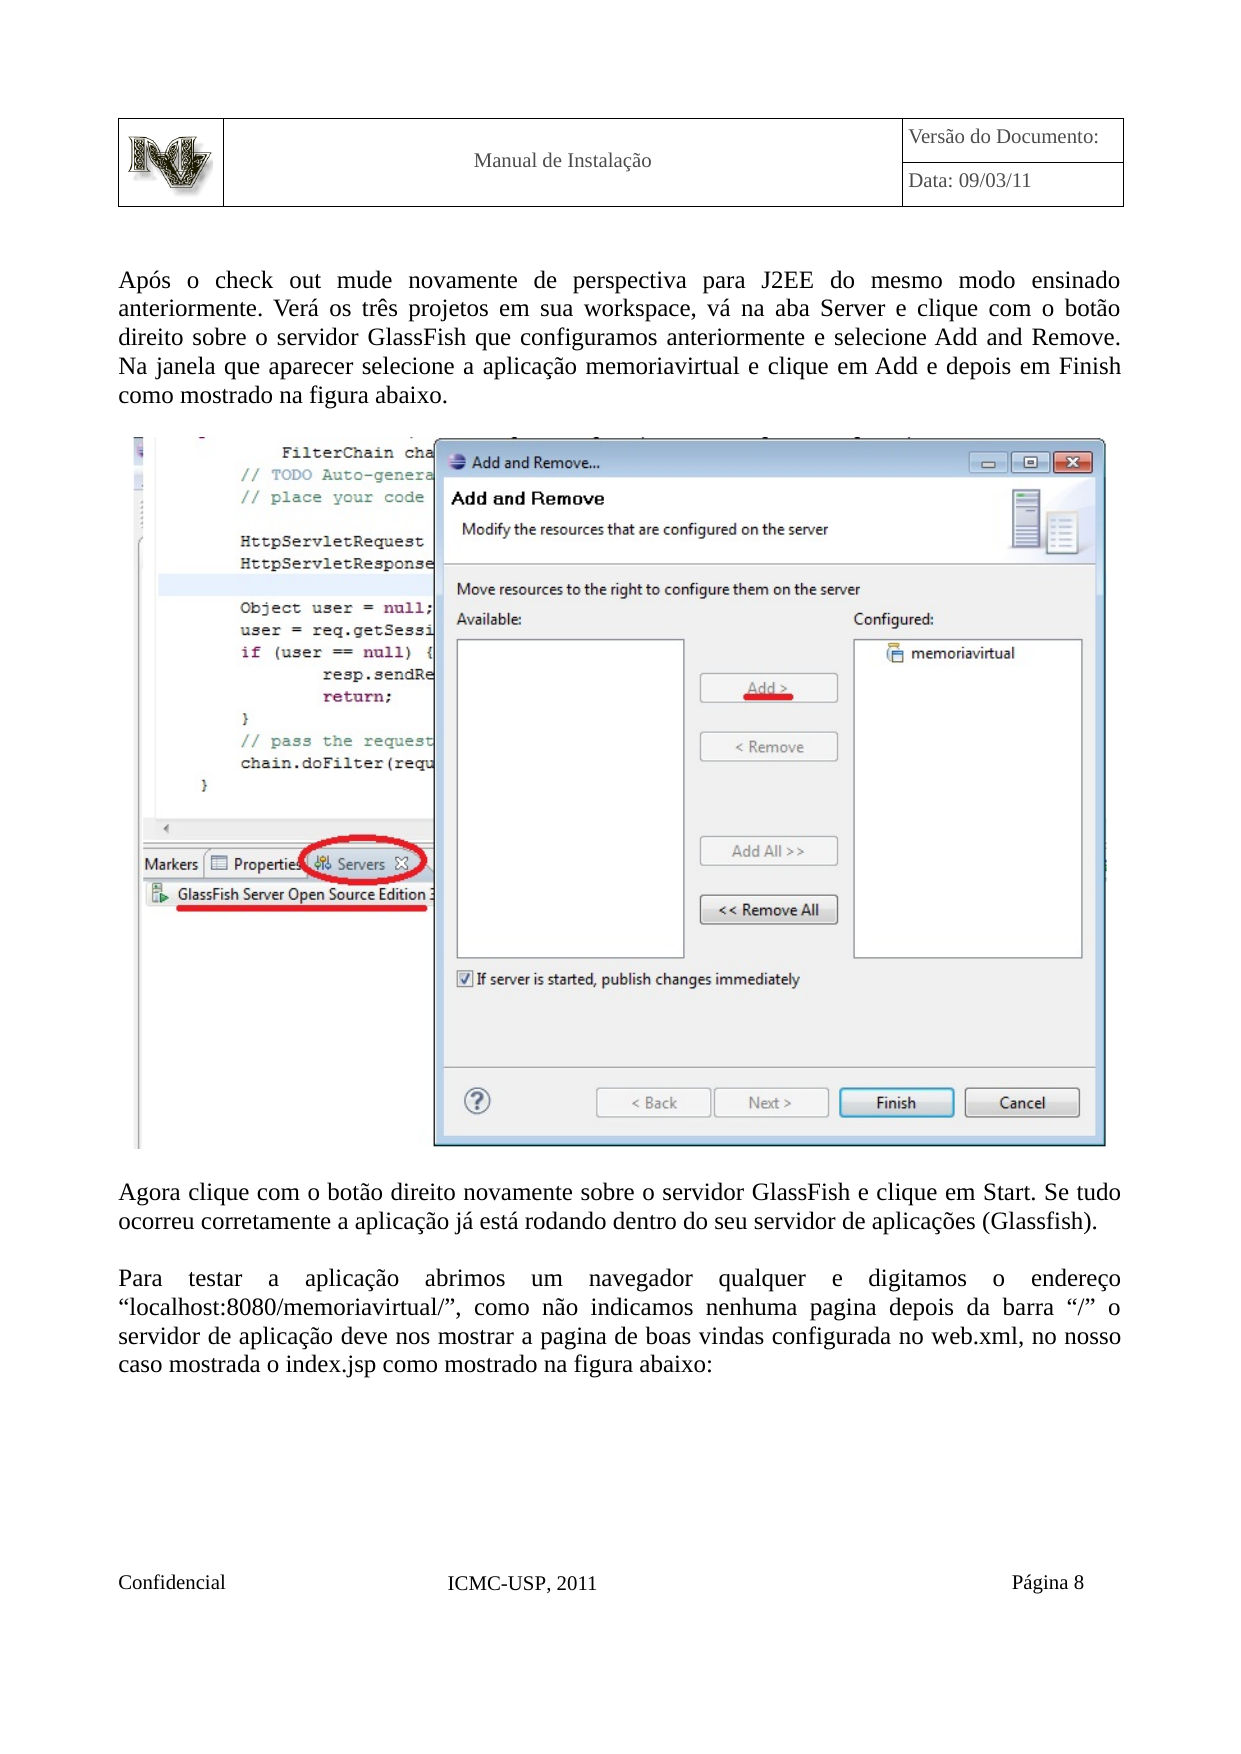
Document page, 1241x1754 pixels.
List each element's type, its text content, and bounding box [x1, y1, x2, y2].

text Agora clique com o botão direito novamente sobre o servidor GlassFish e clique em Start. Se tudo ocorreu corretamente a aplicação já está rodando dentro do seu servidor de aplicações (Glassfish). [118, 1177, 1122, 1234]
picture [133, 437, 1107, 1149]
picture [123, 125, 214, 200]
text Após o check out mude novamente de perspectiva para J2EE do mesmo modo ensinado anteriormente. Verá os três projetos em sua workspace, vá na aba Server e clique com o botão direito sobre o servidor GlassFish que configuramos anteriormente e selecione Add and Remove. Na janela que aparecer selecione a aplicação memoriavirtual e clique em Add e depois em Finish como mostrado na figura abaixo. [118, 265, 1122, 408]
text Para testar a aplicação abrimos um navegador qualquer e digitamos o endereço “localhost:8080/memoriavirtual/”, como não indicamos nenhuma pagina depois da barra “/” o servidor de aplicação deve nos mostrar a pagina de boas vindas configurada no web.xml, no nosso caso mostrada o index.jsp como mostrado na figura abaixo: [118, 1263, 1122, 1378]
